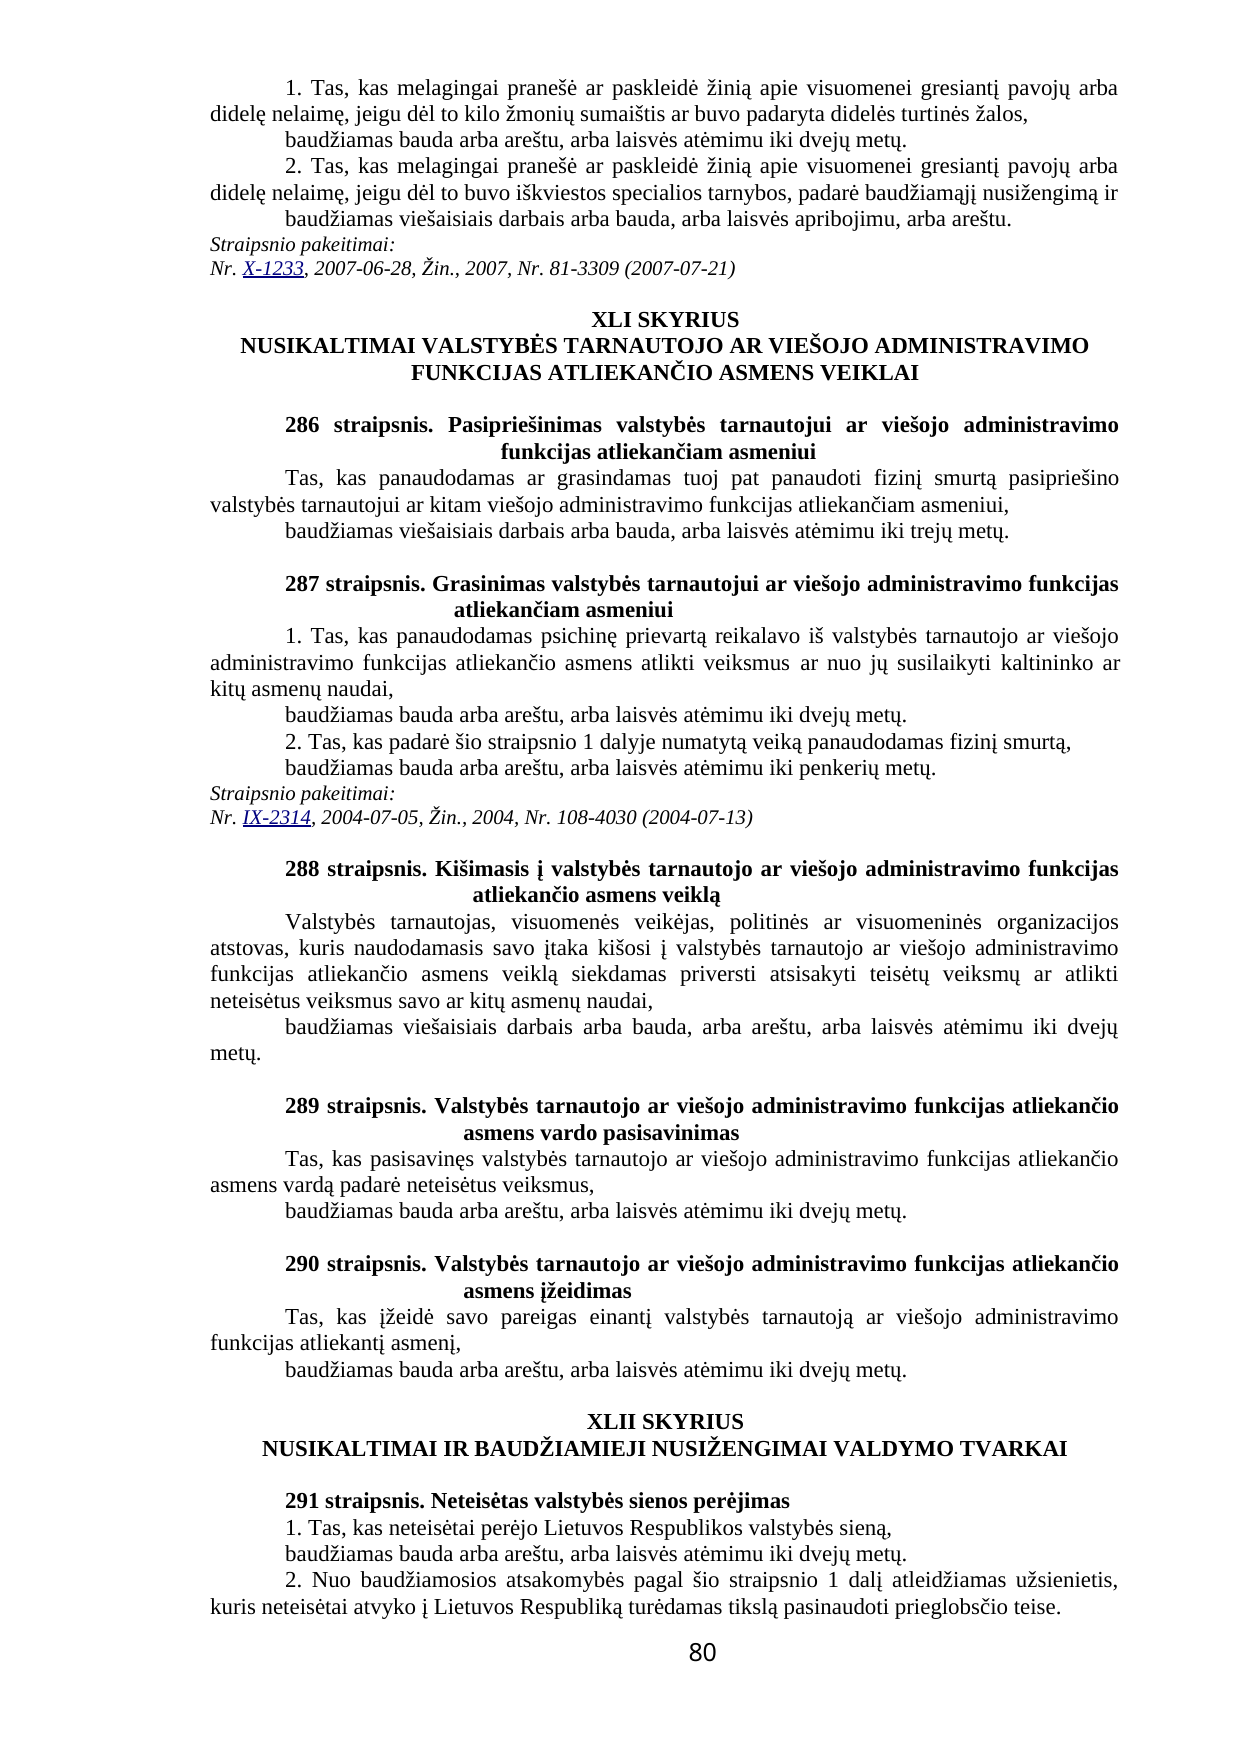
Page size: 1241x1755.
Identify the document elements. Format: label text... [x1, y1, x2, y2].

text Tas, kas panaudodamas ar grasindamas tuoj pat panaudoti fizinį smurtą pasipriešino valstybės tarnautojui ar kitam viešojo administravimo funkcijas atliekančiam asmeniui, [210, 464, 1120, 517]
text 288 straipsnis. Kišimasis į valstybės tarnautojo ar viešojo administravimo funkcijas atliekančio asmens veiklą [285, 855, 1120, 908]
text baudžiamas bauda arba areštu, arba laisvės atėmimu iki dvejų metų. [210, 701, 1120, 728]
text Tas, kas pasisavinęs valstybės tarnautojo ar viešojo administravimo funkcijas atliekančio asmens vardą padarė neteisėtus veiksmus, [210, 1145, 1120, 1198]
text NUSIKALTIMAI IR BAUDŽIAMIEJI NUSIŽENGIMAI VALDYMO TVARKAI [210, 1435, 1120, 1461]
text baudžiamas bauda arba areštu, arba laisvės atėmimu iki penkerių metų. [210, 754, 1120, 781]
text Nr. X-1233, 2007-06-28, Žin., 2007, Nr. 81-3309 (2007-07-21) [210, 256, 1120, 280]
subtitle XLII SKYRIUS [210, 1408, 1120, 1435]
text Tas, kas įžeidė savo pareigas einantį valstybės tarnautoją ar viešojo administravimo funkcijas atliekantį asmenį, [210, 1303, 1120, 1356]
text Straipsnio pakeitimai: [210, 232, 1120, 256]
text baudžiamas bauda arba areštu, arba laisvės atėmimu iki dvejų metų. [210, 1198, 1120, 1224]
text 1. Tas, kas melagingai pranešė ar paskleidė žinią apie visuomenei gresiantį pavojų arba didelę nelaimę, jeigu dėl to kilo žmonių sumaištis ar buvo padaryta didelės turtinės žalos, [210, 73, 1120, 126]
text 2. Tas, kas melagingai pranešė ar paskleidė žinią apie visuomenei gresiantį pavojų arba didelę nelaimę, jeigu dėl to buvo iškviestos specialios tarnybos, padarė baudžiamąjį nusižengimą ir [210, 153, 1120, 205]
text baudžiamas viešaisiais darbais arba bauda, arba laisvės atėmimu iki trejų metų. [210, 517, 1120, 543]
text 289 straipsnis. Valstybės tarnautojo ar viešojo administravimo funkcijas atliekančio asmens vardo pasisavinimas [285, 1092, 1120, 1145]
text baudžiamas bauda arba areštu, arba laisvės atėmimu iki dvejų metų. [210, 1540, 1120, 1567]
text baudžiamas viešaisiais darbais arba bauda, arba areštu, arba laisvės atėmimu iki dvejų metų. [210, 1013, 1120, 1066]
text 1. Tas, kas panaudodamas psichinę prievartą reikalavo iš valstybės tarnautojo ar viešojo administravimo funkcijas atliekančio asmens atlikti veiksmus ar nuo jų susilaikyti kaltininko ar kitų asmenų naudai, [210, 622, 1120, 701]
text NUSIKALTIMAI VALSTYBĖS TARNAUTOJO AR VIEŠOJO ADMINISTRAVIMO FUNKCIJAS ATLIEKANČIO ASMENS VEIKLAI [210, 332, 1120, 385]
text XLI SKYRIUS [210, 306, 1120, 332]
text baudžiamas viešaisiais darbais arba bauda, arba laisvės apribojimu, arba areštu. [210, 205, 1120, 232]
text Straipsnio pakeitimai: [210, 781, 1120, 804]
text 287 straipsnis. Grasinimas valstybės tarnautojui ar viešojo administravimo funkcijas atliekančiam asmeniui [285, 570, 1120, 622]
text 290 straipsnis. Valstybės tarnautojo ar viešojo administravimo funkcijas atliekančio asmens įžeidimas [285, 1250, 1120, 1303]
text baudžiamas bauda arba areštu, arba laisvės atėmimu iki dvejų metų. [210, 126, 1120, 153]
text Valstybės tarnautojas, visuomenės veikėjas, politinės ar visuomeninės organizacijos atstovas, kuris naudodamasis savo įtaka kišosi į valstybės tarnautojo ar viešojo administravimo funkcijas atliekančio asmens veiklą siekdamas priversti atsisakyti teisėtų veiksmų ar atlikti neteisėtus veiksmus savo ar kitų asmenų naudai, [210, 908, 1120, 1013]
text 286 straipsnis. Pasipriešinimas valstybės tarnautojui ar viešojo administravimo funkcijas atliekančiam asmeniui [285, 412, 1120, 464]
text 1. Tas, kas neteisėtai perėjo Lietuvos Respublikos valstybės sieną, [210, 1514, 1120, 1540]
text Nr. IX-2314, 2004-07-05, Žin., 2004, Nr. 108-4030 (2004-07-13) [210, 804, 1120, 829]
text baudžiamas bauda arba areštu, arba laisvės atėmimu iki dvejų metų. [210, 1356, 1120, 1382]
text 2. Tas, kas padarė šio straipsnio 1 dalyje numatytą veiką panaudodamas fizinį smurtą, [210, 728, 1120, 754]
text 291 straipsnis. Neteisėtas valstybės sienos perėjimas [210, 1487, 1120, 1514]
text 2. Nuo baudžiamosios atsakomybės pagal šio straipsnio 1 dalį atleidžiamas užsienietis, kuris neteisėtai atvyko į Lietuvos Respubliką turėdamas tikslą pasinaudoti prieglobsčio teise. [210, 1567, 1120, 1619]
